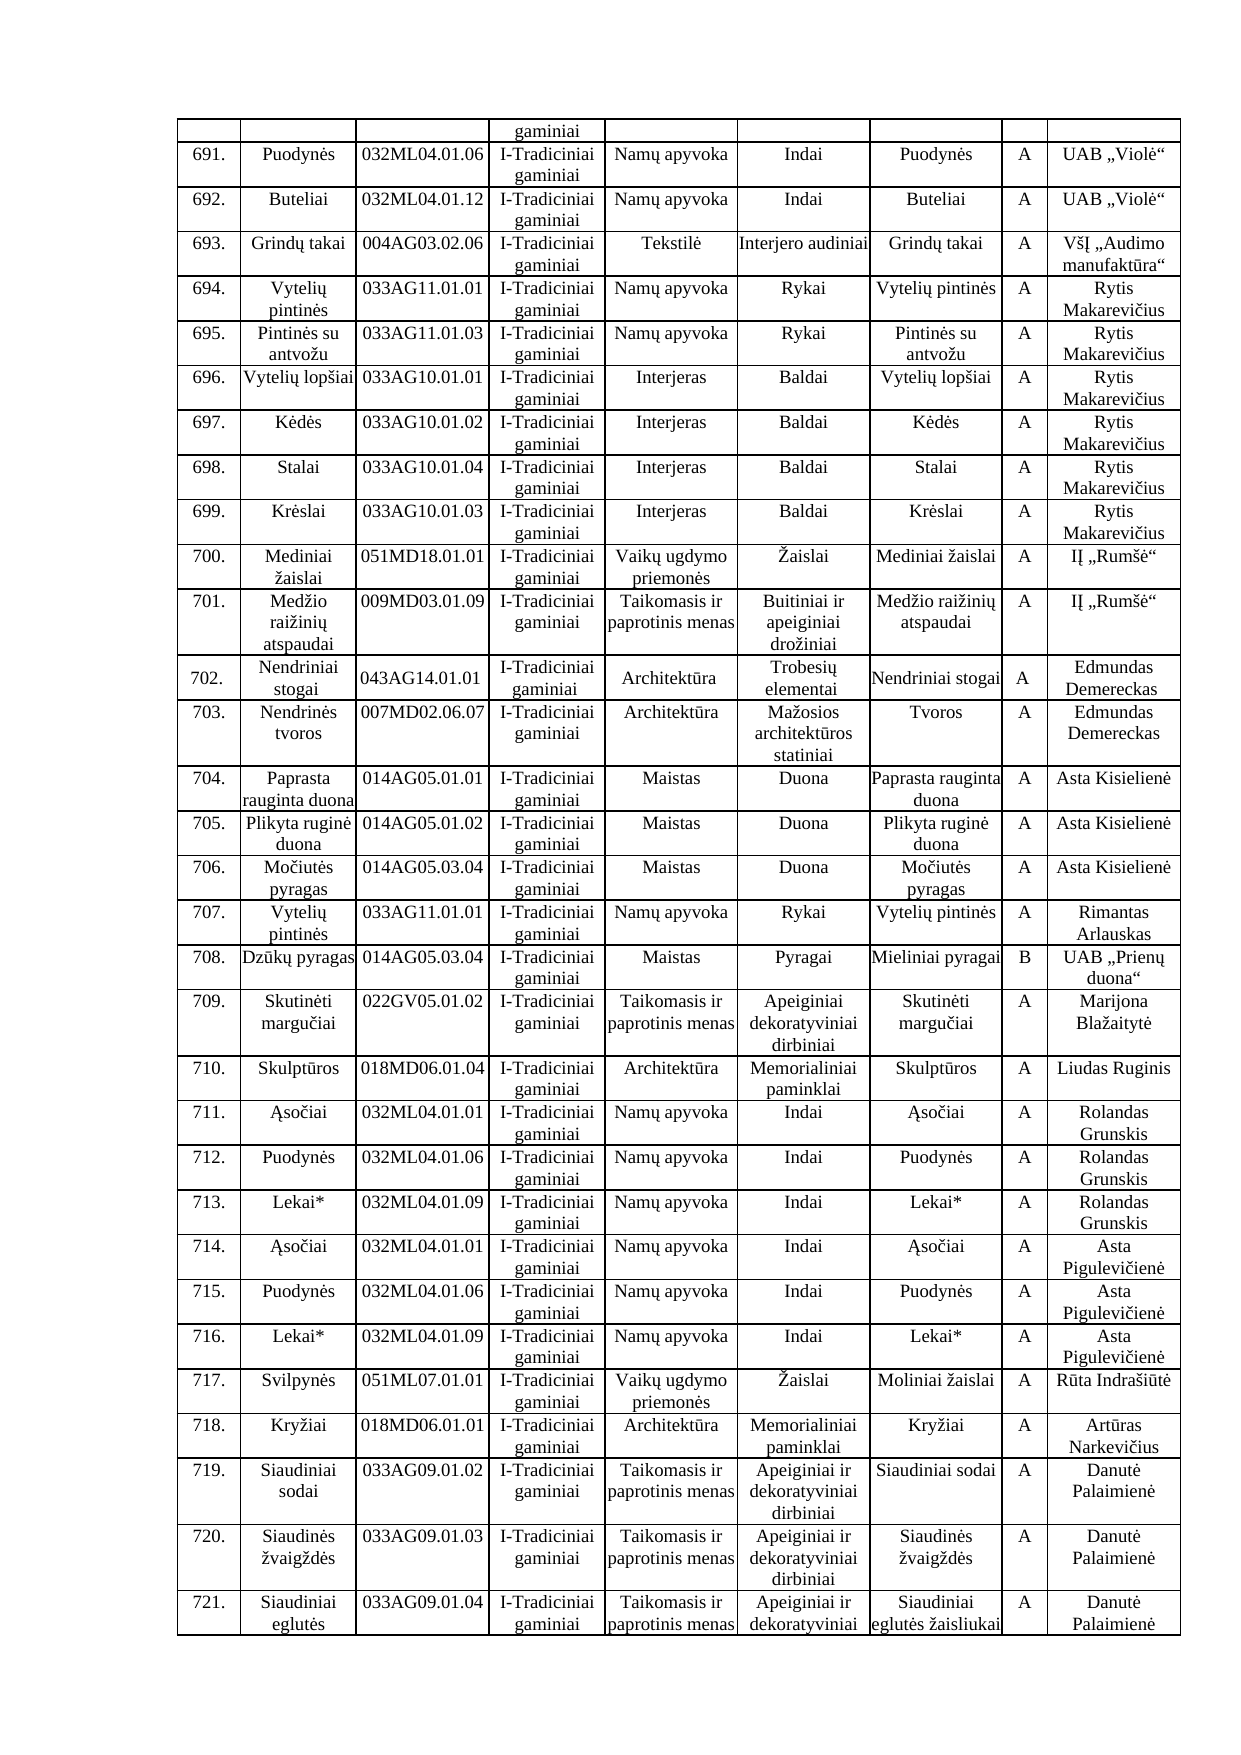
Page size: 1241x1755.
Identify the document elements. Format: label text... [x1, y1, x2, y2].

table_cell Stalai [241, 456, 355, 499]
table_cell Indai [738, 1191, 869, 1234]
table_cell 033AG10.01.03 [357, 500, 488, 543]
table_cell Pintinės su antvožu [871, 322, 1001, 365]
table_cell Vytelių lopšiai [241, 366, 355, 409]
table_cell Buteliai [241, 188, 355, 231]
table_cell I-Tradiciniai gaminiai [490, 1414, 604, 1457]
table_cell Interjeras [606, 411, 737, 454]
table_cell I-Tradiciniai gaminiai [490, 1101, 604, 1144]
table_cell [1003, 120, 1047, 141]
table_cell 051ML07.01.01 [357, 1370, 488, 1412]
table_cell 700. [178, 545, 240, 588]
table_cell Trobesių elementai [738, 656, 869, 699]
table_cell 721. [178, 1591, 240, 1634]
table_cell Moliniai žaislai [871, 1370, 1001, 1412]
table_cell Puodynės [871, 143, 1001, 186]
table_cell 032ML04.01.01 [357, 1101, 488, 1144]
table_cell Žaislai [738, 545, 869, 588]
table_cell Žaislai [738, 1370, 869, 1412]
table_cell 694. [178, 277, 240, 320]
table_cell Baldai [738, 366, 869, 409]
table_cell Taikomasis ir paprotinis menas [606, 1459, 737, 1523]
table_cell I-Tradiciniai gaminiai [490, 1525, 604, 1590]
table_cell A [1003, 1591, 1047, 1634]
table_cell Puodynės [241, 1146, 355, 1189]
table_cell I-Tradiciniai gaminiai [490, 545, 604, 588]
table_cell A [1003, 232, 1047, 275]
table_cell Interjeras [606, 500, 737, 543]
table_cell 698. [178, 456, 240, 499]
table_cell Vaikų ugdymo priemonės [606, 545, 737, 588]
table_cell A [1003, 545, 1047, 588]
table_cell Maistas [606, 856, 737, 899]
table_cell [178, 120, 240, 141]
table_cell Artūras Narkevičius [1048, 1414, 1180, 1457]
table_cell 702. [178, 656, 240, 699]
table_cell Namų apyvoka [606, 1101, 737, 1144]
table_cell I-Tradiciniai gaminiai [490, 812, 604, 855]
table_cell Plikyta ruginė duona [871, 812, 1001, 855]
table_cell 022GV05.01.02 [357, 990, 488, 1055]
table_cell Rytis Makarevičius [1048, 456, 1180, 499]
table_cell 033AG10.01.01 [357, 366, 488, 409]
table_cell Namų apyvoka [606, 1191, 737, 1234]
table_cell Duona [738, 812, 869, 855]
table_cell 695. [178, 322, 240, 365]
table_cell Mieliniai pyragai [871, 946, 1001, 989]
table_cell VšĮ „Audimo manufaktūra“ [1048, 232, 1180, 275]
table_cell Vytelių lopšiai [871, 366, 1001, 409]
table_cell 693. [178, 232, 240, 275]
table_cell Puodynės [241, 1280, 355, 1323]
table_cell Buitiniai ir apeiginiai drožiniai [738, 590, 869, 654]
table_cell Rytis Makarevičius [1048, 277, 1180, 320]
table_cell Krėslai [241, 500, 355, 543]
table_cell IĮ „Rumšė“ [1048, 545, 1180, 588]
table_cell Skutinėti margučiai [241, 990, 355, 1055]
table_cell Siaudiniai eglutės žaisliukai [871, 1591, 1001, 1634]
table_cell Rimantas Arlauskas [1048, 901, 1180, 944]
table_cell 033AG09.01.03 [357, 1525, 488, 1590]
table_cell Maistas [606, 946, 737, 989]
table_cell Duona [738, 856, 869, 899]
table_cell [871, 120, 1001, 141]
table_cell 032ML04.01.09 [357, 1325, 488, 1368]
table_cell Apeiginiai dekoratyviniai dirbiniai [738, 990, 869, 1055]
table_cell Taikomasis ir paprotinis menas [606, 1591, 737, 1634]
table_cell A [1003, 701, 1047, 765]
table_cell Lekai* [241, 1191, 355, 1234]
table_cell Rūta Indrašiūtė [1048, 1370, 1180, 1412]
table_cell I-Tradiciniai gaminiai [490, 1325, 604, 1368]
table_cell 699. [178, 500, 240, 543]
table_cell I-Tradiciniai gaminiai [490, 1191, 604, 1234]
table_cell Rolandas Grunskis [1048, 1101, 1180, 1144]
table_cell Baldai [738, 411, 869, 454]
table_cell Rytis Makarevičius [1048, 366, 1180, 409]
table_cell 033AG11.01.01 [357, 901, 488, 944]
table_cell Namų apyvoka [606, 1280, 737, 1323]
table_cell Močiutės pyragas [871, 856, 1001, 899]
table_cell Kėdės [871, 411, 1001, 454]
table_cell A [1003, 322, 1047, 365]
table_cell 691. [178, 143, 240, 186]
table_cell Rytis Makarevičius [1048, 411, 1180, 454]
table_cell I-Tradiciniai gaminiai [490, 1280, 604, 1323]
table_cell Rykai [738, 322, 869, 365]
table_cell A [1003, 1459, 1047, 1523]
table_cell 713. [178, 1191, 240, 1234]
table_cell Mažosios architektūros statiniai [738, 701, 869, 765]
table_cell I-Tradiciniai gaminiai [490, 990, 604, 1055]
table_cell Paprasta rauginta duona [241, 767, 355, 810]
table_cell Taikomasis ir paprotinis menas [606, 990, 737, 1055]
table_cell Vytelių pintinės [871, 901, 1001, 944]
table_cell Architektūra [606, 1414, 737, 1457]
table_cell [241, 120, 355, 141]
table_cell Siaudinės žvaigždės [871, 1525, 1001, 1590]
table_cell I-Tradiciniai gaminiai [490, 1370, 604, 1412]
table_cell Baldai [738, 500, 869, 543]
table_cell I-Tradiciniai gaminiai [490, 322, 604, 365]
table_cell Liudas Ruginis [1048, 1057, 1180, 1100]
table_cell Nendriniai stogai [871, 656, 1001, 699]
table_cell Siaudiniai sodai [871, 1459, 1001, 1523]
table_cell I-Tradiciniai gaminiai [490, 456, 604, 499]
table_cell 718. [178, 1414, 240, 1457]
table_cell 014AG05.01.01 [357, 767, 488, 810]
table_cell Namų apyvoka [606, 322, 737, 365]
table_cell 715. [178, 1280, 240, 1323]
table_cell 014AG05.03.04 [357, 856, 488, 899]
table_cell Siaudiniai eglutės [241, 1591, 355, 1634]
table_cell A [1003, 188, 1047, 231]
table_cell 033AG11.01.01 [357, 277, 488, 320]
table_cell [1048, 120, 1180, 141]
table_cell I-Tradiciniai gaminiai [490, 701, 604, 765]
table_cell Rolandas Grunskis [1048, 1146, 1180, 1189]
table_cell Asta Pigulevičienė [1048, 1280, 1180, 1323]
table_cell 712. [178, 1146, 240, 1189]
table_cell 051MD18.01.01 [357, 545, 488, 588]
table_cell Skulptūros [241, 1057, 355, 1100]
table_cell A [1003, 411, 1047, 454]
table_cell 707. [178, 901, 240, 944]
table_cell 709. [178, 990, 240, 1055]
table_cell Namų apyvoka [606, 277, 737, 320]
table_cell Asta Kisielienė [1048, 767, 1180, 810]
table_cell A [1003, 1191, 1047, 1234]
table_cell Danutė Palaimienė [1048, 1525, 1180, 1590]
table_cell Namų apyvoka [606, 188, 737, 231]
table_cell UAB „Violė“ [1048, 143, 1180, 186]
table_cell Architektūra [606, 701, 737, 765]
table_cell I-Tradiciniai gaminiai [490, 1146, 604, 1189]
table_cell Interjeras [606, 366, 737, 409]
table_cell Indai [738, 1325, 869, 1368]
table_cell Apeiginiai ir dekoratyviniai [738, 1591, 869, 1634]
table_cell Vaikų ugdymo priemonės [606, 1370, 737, 1412]
table_cell Puodynės [241, 143, 355, 186]
table_cell I-Tradiciniai gaminiai [490, 232, 604, 275]
table_cell Asta Pigulevičienė [1048, 1235, 1180, 1278]
table_cell Kėdės [241, 411, 355, 454]
table_cell 018MD06.01.04 [357, 1057, 488, 1100]
table_cell Mediniai žaislai [241, 545, 355, 588]
table_cell Namų apyvoka [606, 901, 737, 944]
table_cell A [1003, 143, 1047, 186]
table_cell Maistas [606, 767, 737, 810]
table_cell 004AG03.02.06 [357, 232, 488, 275]
table_cell 032ML04.01.09 [357, 1191, 488, 1234]
table_cell Vytelių pintinės [241, 277, 355, 320]
table_cell 033AG10.01.04 [357, 456, 488, 499]
table_cell Asta Pigulevičienė [1048, 1325, 1180, 1368]
table_cell 007MD02.06.07 [357, 701, 488, 765]
table_cell Indai [738, 143, 869, 186]
table_cell Ąsočiai [871, 1101, 1001, 1144]
table_cell I-Tradiciniai gaminiai [490, 656, 604, 699]
table_cell Stalai [871, 456, 1001, 499]
table_cell 032ML04.01.01 [357, 1235, 488, 1278]
table_cell Lekai* [871, 1325, 1001, 1368]
table_cell Skutinėti margučiai [871, 990, 1001, 1055]
table_cell Medžio raižinių atspaudai [241, 590, 355, 654]
table_cell Lekai* [871, 1191, 1001, 1234]
table_cell 705. [178, 812, 240, 855]
table_cell Skulptūros [871, 1057, 1001, 1100]
table_cell Ąsočiai [241, 1101, 355, 1144]
table_cell Puodynės [871, 1280, 1001, 1323]
table_cell I-Tradiciniai gaminiai [490, 1057, 604, 1100]
table_cell Ąsočiai [241, 1235, 355, 1278]
table_cell Taikomasis ir paprotinis menas [606, 590, 737, 654]
table_cell Maistas [606, 812, 737, 855]
table_cell Lekai* [241, 1325, 355, 1368]
table_cell Vytelių pintinės [241, 901, 355, 944]
table_cell 692. [178, 188, 240, 231]
table_cell 014AG05.03.04 [357, 946, 488, 989]
table_cell 032ML04.01.06 [357, 1146, 488, 1189]
table_cell [357, 120, 488, 141]
table_cell I-Tradiciniai gaminiai [490, 188, 604, 231]
table_cell Indai [738, 1146, 869, 1189]
table_cell Buteliai [871, 188, 1001, 231]
table_cell 033AG11.01.03 [357, 322, 488, 365]
table_cell Nendrinės tvoros [241, 701, 355, 765]
table_cell Indai [738, 1235, 869, 1278]
table_cell 716. [178, 1325, 240, 1368]
table_cell Vytelių pintinės [871, 277, 1001, 320]
table_cell Krėslai [871, 500, 1001, 543]
table_cell 706. [178, 856, 240, 899]
table_cell I-Tradiciniai gaminiai [490, 366, 604, 409]
table_cell 018MD06.01.01 [357, 1414, 488, 1457]
table_cell Danutė Palaimienė [1048, 1459, 1180, 1523]
table_cell A [1003, 1057, 1047, 1100]
table_cell Namų apyvoka [606, 1235, 737, 1278]
table_cell Namų apyvoka [606, 1146, 737, 1189]
table_cell Interjero audiniai [738, 232, 869, 275]
table_cell Grindų takai [241, 232, 355, 275]
table_cell Asta Kisielienė [1048, 856, 1180, 899]
table_cell I-Tradiciniai gaminiai [490, 901, 604, 944]
table_cell Plikyta ruginė duona [241, 812, 355, 855]
table_cell 043AG14.01.01 [357, 656, 488, 699]
table_cell 703. [178, 701, 240, 765]
table_cell Rykai [738, 277, 869, 320]
table_cell A [1003, 1146, 1047, 1189]
table_cell Dzūkų pyragas [241, 946, 355, 989]
table_cell 032ML04.01.06 [357, 143, 488, 186]
table_cell Siaudiniai sodai [241, 1459, 355, 1523]
table_cell Paprasta rauginta duona [871, 767, 1001, 810]
table_cell I-Tradiciniai gaminiai [490, 590, 604, 654]
table_cell Pyragai [738, 946, 869, 989]
table_cell IĮ „Rumšė“ [1048, 590, 1180, 654]
table_cell A [1003, 500, 1047, 543]
table_cell 033AG10.01.02 [357, 411, 488, 454]
table_cell A [1003, 901, 1047, 944]
table_cell Apeiginiai ir dekoratyviniai dirbiniai [738, 1525, 869, 1590]
table_cell Memorialiniai paminklai [738, 1414, 869, 1457]
table_cell 719. [178, 1459, 240, 1523]
table_cell 014AG05.01.02 [357, 812, 488, 855]
table_cell Nendriniai stogai [241, 656, 355, 699]
table_cell A [1003, 1101, 1047, 1144]
table_cell 717. [178, 1370, 240, 1412]
table_cell I-Tradiciniai gaminiai [490, 411, 604, 454]
table_cell Apeiginiai ir dekoratyviniai dirbiniai [738, 1459, 869, 1523]
table_cell Grindų takai [871, 232, 1001, 275]
table_cell I-Tradiciniai gaminiai [490, 277, 604, 320]
table_cell 033AG09.01.02 [357, 1459, 488, 1523]
table_cell Edmundas Demereckas [1048, 701, 1180, 765]
table_cell Rolandas Grunskis [1048, 1191, 1180, 1234]
table_cell 696. [178, 366, 240, 409]
table_cell Siaudinės žvaigždės [241, 1525, 355, 1590]
table_cell A [1003, 812, 1047, 855]
table_cell 711. [178, 1101, 240, 1144]
table_cell Indai [738, 1101, 869, 1144]
table_cell I-Tradiciniai gaminiai [490, 1459, 604, 1523]
table_cell Rytis Makarevičius [1048, 322, 1180, 365]
table_cell A [1003, 590, 1047, 654]
table_cell Pintinės su antvožu [241, 322, 355, 365]
table_cell A [1003, 990, 1047, 1055]
table_cell 710. [178, 1057, 240, 1100]
table_cell Taikomasis ir paprotinis menas [606, 1525, 737, 1590]
table_cell A [1003, 656, 1047, 699]
table_cell 009MD03.01.09 [357, 590, 488, 654]
table_cell Indai [738, 188, 869, 231]
table_cell 701. [178, 590, 240, 654]
table_cell gaminiai [490, 120, 604, 141]
table_cell Tvoros [871, 701, 1001, 765]
table_cell Asta Kisielienė [1048, 812, 1180, 855]
table_cell [606, 120, 737, 141]
table_cell 032ML04.01.12 [357, 188, 488, 231]
table_cell A [1003, 277, 1047, 320]
table_cell 704. [178, 767, 240, 810]
table_cell Duona [738, 767, 869, 810]
table_cell I-Tradiciniai gaminiai [490, 500, 604, 543]
table_cell Namų apyvoka [606, 1325, 737, 1368]
table_cell A [1003, 1414, 1047, 1457]
table_cell 033AG09.01.04 [357, 1591, 488, 1634]
table_cell A [1003, 456, 1047, 499]
table_cell Baldai [738, 456, 869, 499]
table_cell Ąsočiai [871, 1235, 1001, 1278]
table_cell Namų apyvoka [606, 143, 737, 186]
table_cell Svilpynės [241, 1370, 355, 1412]
table_cell Kryžiai [241, 1414, 355, 1457]
table_cell 714. [178, 1235, 240, 1278]
table_cell I-Tradiciniai gaminiai [490, 1591, 604, 1634]
table_cell Medžio raižinių atspaudai [871, 590, 1001, 654]
table_cell 720. [178, 1525, 240, 1590]
table_cell Interjeras [606, 456, 737, 499]
table_cell Marijona Blažaitytė [1048, 990, 1180, 1055]
table_cell UAB „Prienų duona“ [1048, 946, 1180, 989]
table_cell Architektūra [606, 656, 737, 699]
table_cell Rykai [738, 901, 869, 944]
table_cell 032ML04.01.06 [357, 1280, 488, 1323]
table_cell A [1003, 1280, 1047, 1323]
table_cell Tekstilė [606, 232, 737, 275]
table_cell A [1003, 856, 1047, 899]
table_cell A [1003, 1325, 1047, 1368]
table_cell A [1003, 366, 1047, 409]
table_cell Puodynės [871, 1146, 1001, 1189]
table_cell Edmundas Demereckas [1048, 656, 1180, 699]
table_cell A [1003, 1370, 1047, 1412]
table_cell Danutė Palaimienė [1048, 1591, 1180, 1634]
table_cell I-Tradiciniai gaminiai [490, 1235, 604, 1278]
table_cell I-Tradiciniai gaminiai [490, 143, 604, 186]
table_cell I-Tradiciniai gaminiai [490, 767, 604, 810]
table_cell 708. [178, 946, 240, 989]
table_cell I-Tradiciniai gaminiai [490, 946, 604, 989]
table_cell A [1003, 1525, 1047, 1590]
table_cell UAB „Violė“ [1048, 188, 1180, 231]
table_cell 697. [178, 411, 240, 454]
table_cell A [1003, 767, 1047, 810]
table_cell Rytis Makarevičius [1048, 500, 1180, 543]
table_cell I-Tradiciniai gaminiai [490, 856, 604, 899]
table_cell Architektūra [606, 1057, 737, 1100]
table_cell Močiutės pyragas [241, 856, 355, 899]
table_cell Kryžiai [871, 1414, 1001, 1457]
table_cell A [1003, 1235, 1047, 1278]
table_cell Mediniai žaislai [871, 545, 1001, 588]
table_cell Memorialiniai paminklai [738, 1057, 869, 1100]
table_cell B [1003, 946, 1047, 989]
table_cell Indai [738, 1280, 869, 1323]
table_cell [738, 120, 869, 141]
